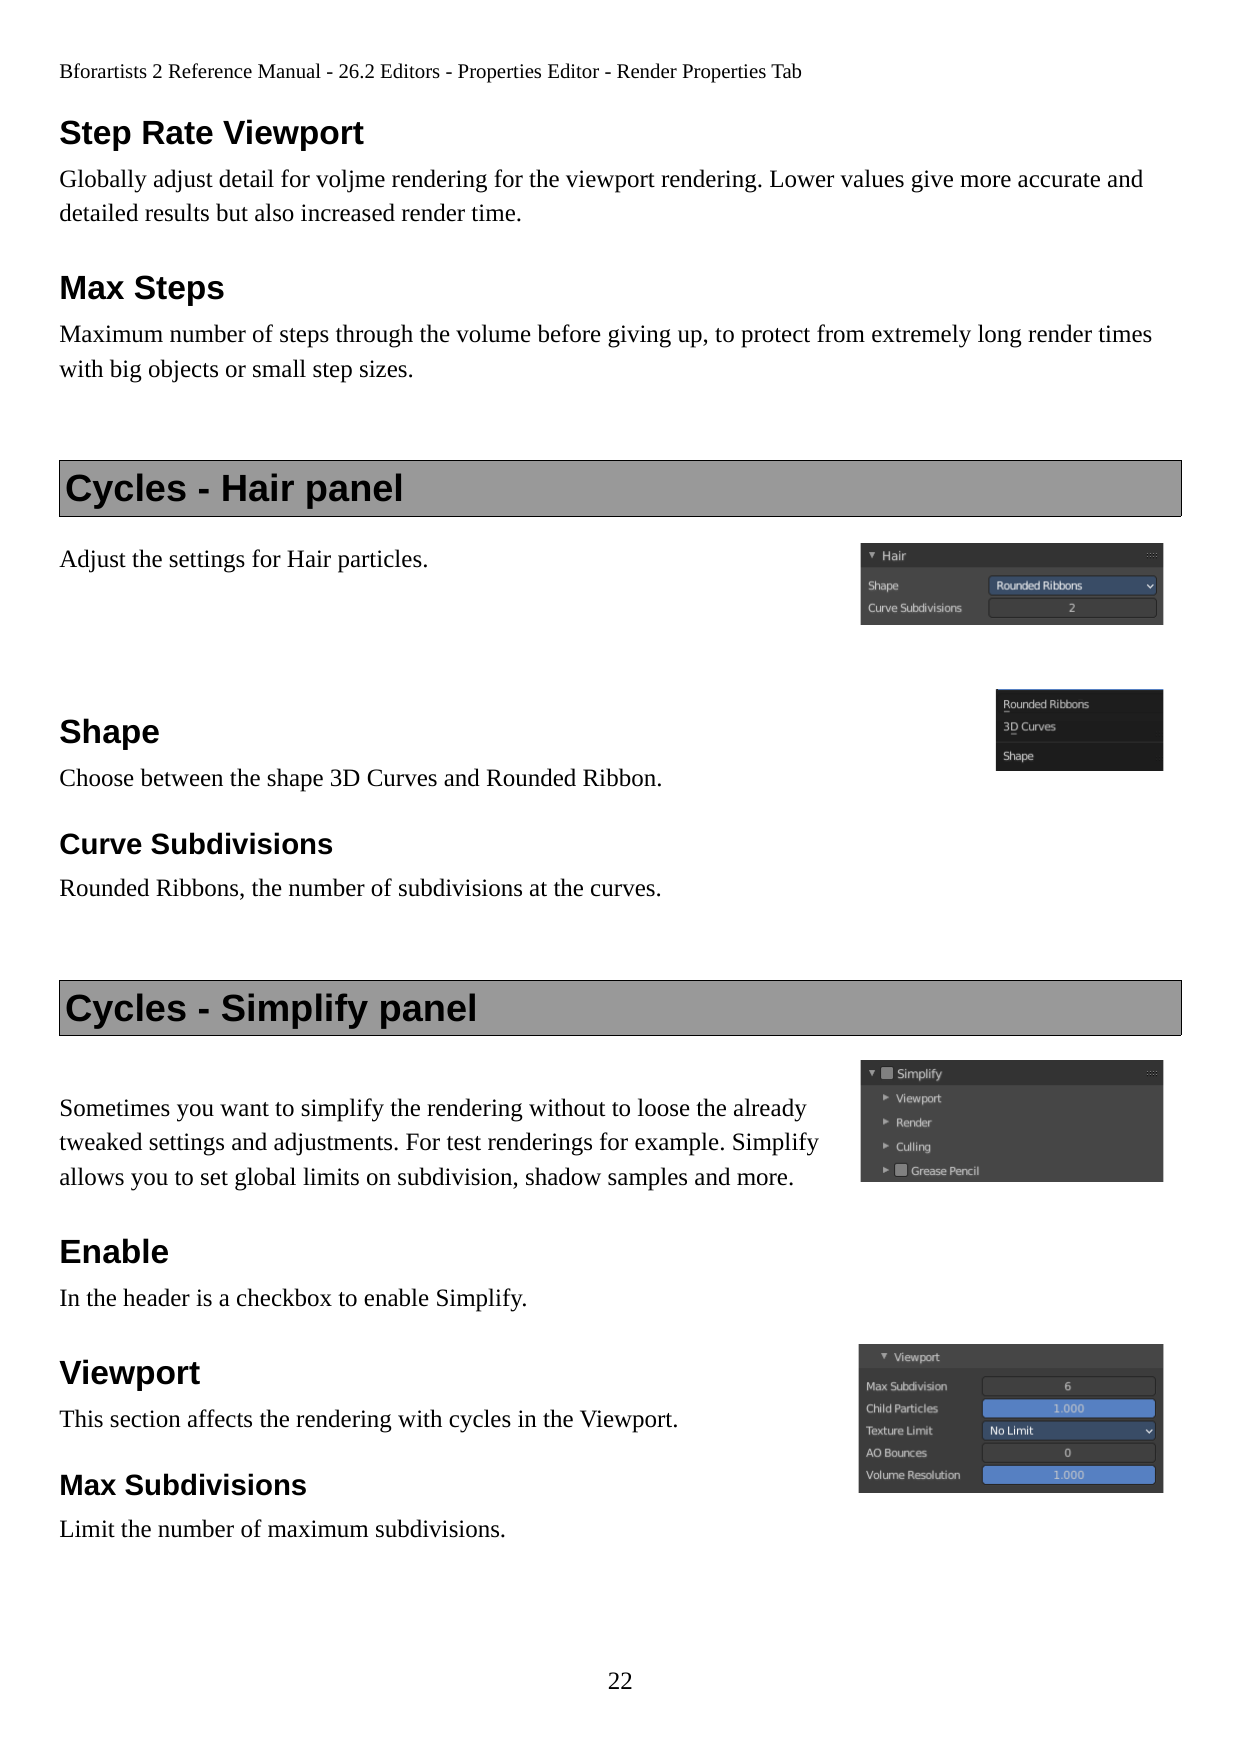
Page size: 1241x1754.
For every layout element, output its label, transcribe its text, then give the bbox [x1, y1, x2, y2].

picture [860, 543, 1164, 625]
text Sometimes you want to simplify the rendering without to loose the already tweaked settings and adjustments. For test renderings for example. Simplify allows you to set global limits on subdivision, shadow samples and more. [59, 1093, 1181, 1191]
text Choose between the shape 3D Curves and Rounded Ribbon. [59, 763, 1181, 792]
subtitle Shape [59, 712, 995, 751]
text In the header is a checkbox to enable Simplify. [59, 1283, 1181, 1312]
table_header Cycles - Hair panel [60, 461, 1181, 516]
text Globally adjust detail for voljme rendering for the viewport rendering. Lower values give more accurate and detailed results but also increased render time. [59, 164, 1181, 227]
table_header Cycles - Simplify panel [60, 981, 1181, 1035]
picture [858, 1344, 1164, 1493]
subtitle Step Rate Viewport [59, 113, 1181, 151]
subtitle [1164, 712, 1181, 751]
text Adjust the settings for Hair particles. [59, 544, 860, 573]
picture [860, 1060, 1164, 1182]
subtitle Max Steps [59, 268, 1181, 307]
subtitle [1164, 1353, 1181, 1391]
text This section affects the rendering with cycles in the Viewport. [59, 1404, 858, 1433]
subtitle Max Subdivisions [59, 1467, 1181, 1501]
subtitle Enable [59, 1232, 1181, 1270]
subtitle Curve Subdivisions [59, 827, 1181, 861]
picture [995, 689, 1164, 771]
text Limit the number of maximum subdivisions. [59, 1514, 1181, 1542]
subtitle Viewport [59, 1353, 858, 1391]
text Maximum number of steps through the volume before giving up, to protect from extremely long render times with big objects or small step sizes. [59, 319, 1181, 382]
text Rounded Ribbons, the number of subdivisions at the curves. [59, 873, 1181, 902]
